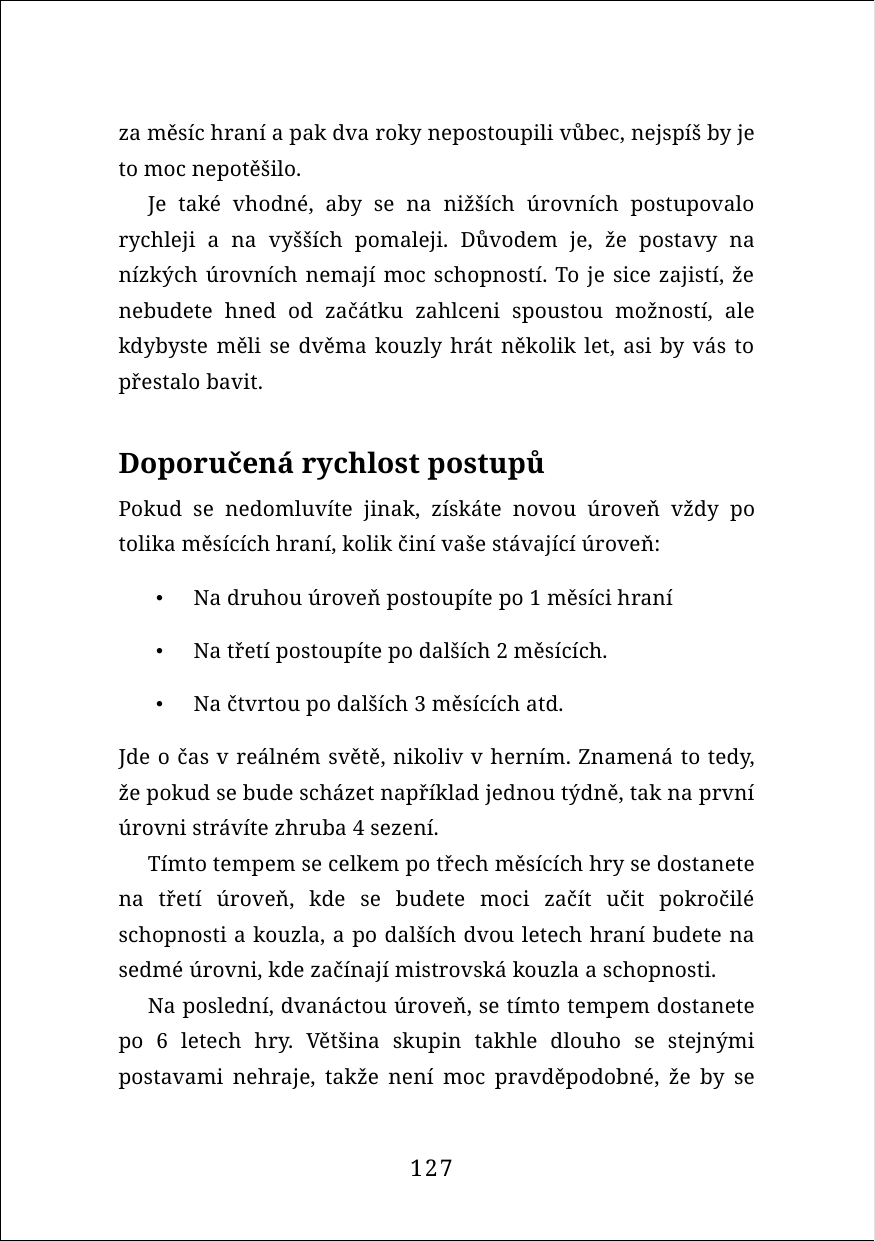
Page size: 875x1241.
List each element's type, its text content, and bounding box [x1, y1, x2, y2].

text za měsíc hraní a pak dva roky nepostoupili vůbec, nejspíš by je to moc nepotěšilo. Je také vhodné, aby se na nižších úrovních postupovalo rychleji a na vyšších pomaleji. Důvodem je, že postavy na nízkých úrovních nemají moc schopností. To je sice zajistí, že nebudete hned od začátku zahlceni spoustou možností, ale kdybyste měli se dvěma kouzly hrát několik let, asi by vás to přestalo bavit. [118, 118, 756, 395]
text Jde o čas v reálném světě, nikoliv v herním. Znamená to tedy, že pokud se bude scházet například jednou týdně, tak na první úrovni strávíte zhruba 4 sezení. Tímto tempem se celkem po třech měsících hry se dostanete na třetí úroveň, kde se budete moci začít učit pokročilé schopnosti a kouzla, a po dalších dvou letech hraní budete na sedmé úrovni, kde začínají mistrovská kouzla a schopnosti. Na poslední, dvanáctou úroveň, se tímto tempem dostanete po 6 letech hry. Většina skupin takhle dlouho se stejnými postavami nehraje, takže není moc pravděpodobné, že by se [118, 742, 756, 1090]
text Pokud se nedomluvíte jinak, získáte novou úroveň vždy po tolika měsících hraní, kolik činí vaše stávající úroveň: [118, 494, 756, 558]
list Na třetí postoupíte po dalších 2 měsících. [156, 636, 756, 664]
subtitle Doporučená rychlost postupů [118, 444, 756, 482]
list Na čtvrtou po dalších 3 měsících atd. [156, 689, 756, 717]
list Na druhou úroveň postoupíte po 1 měsíci hraní [156, 583, 756, 611]
